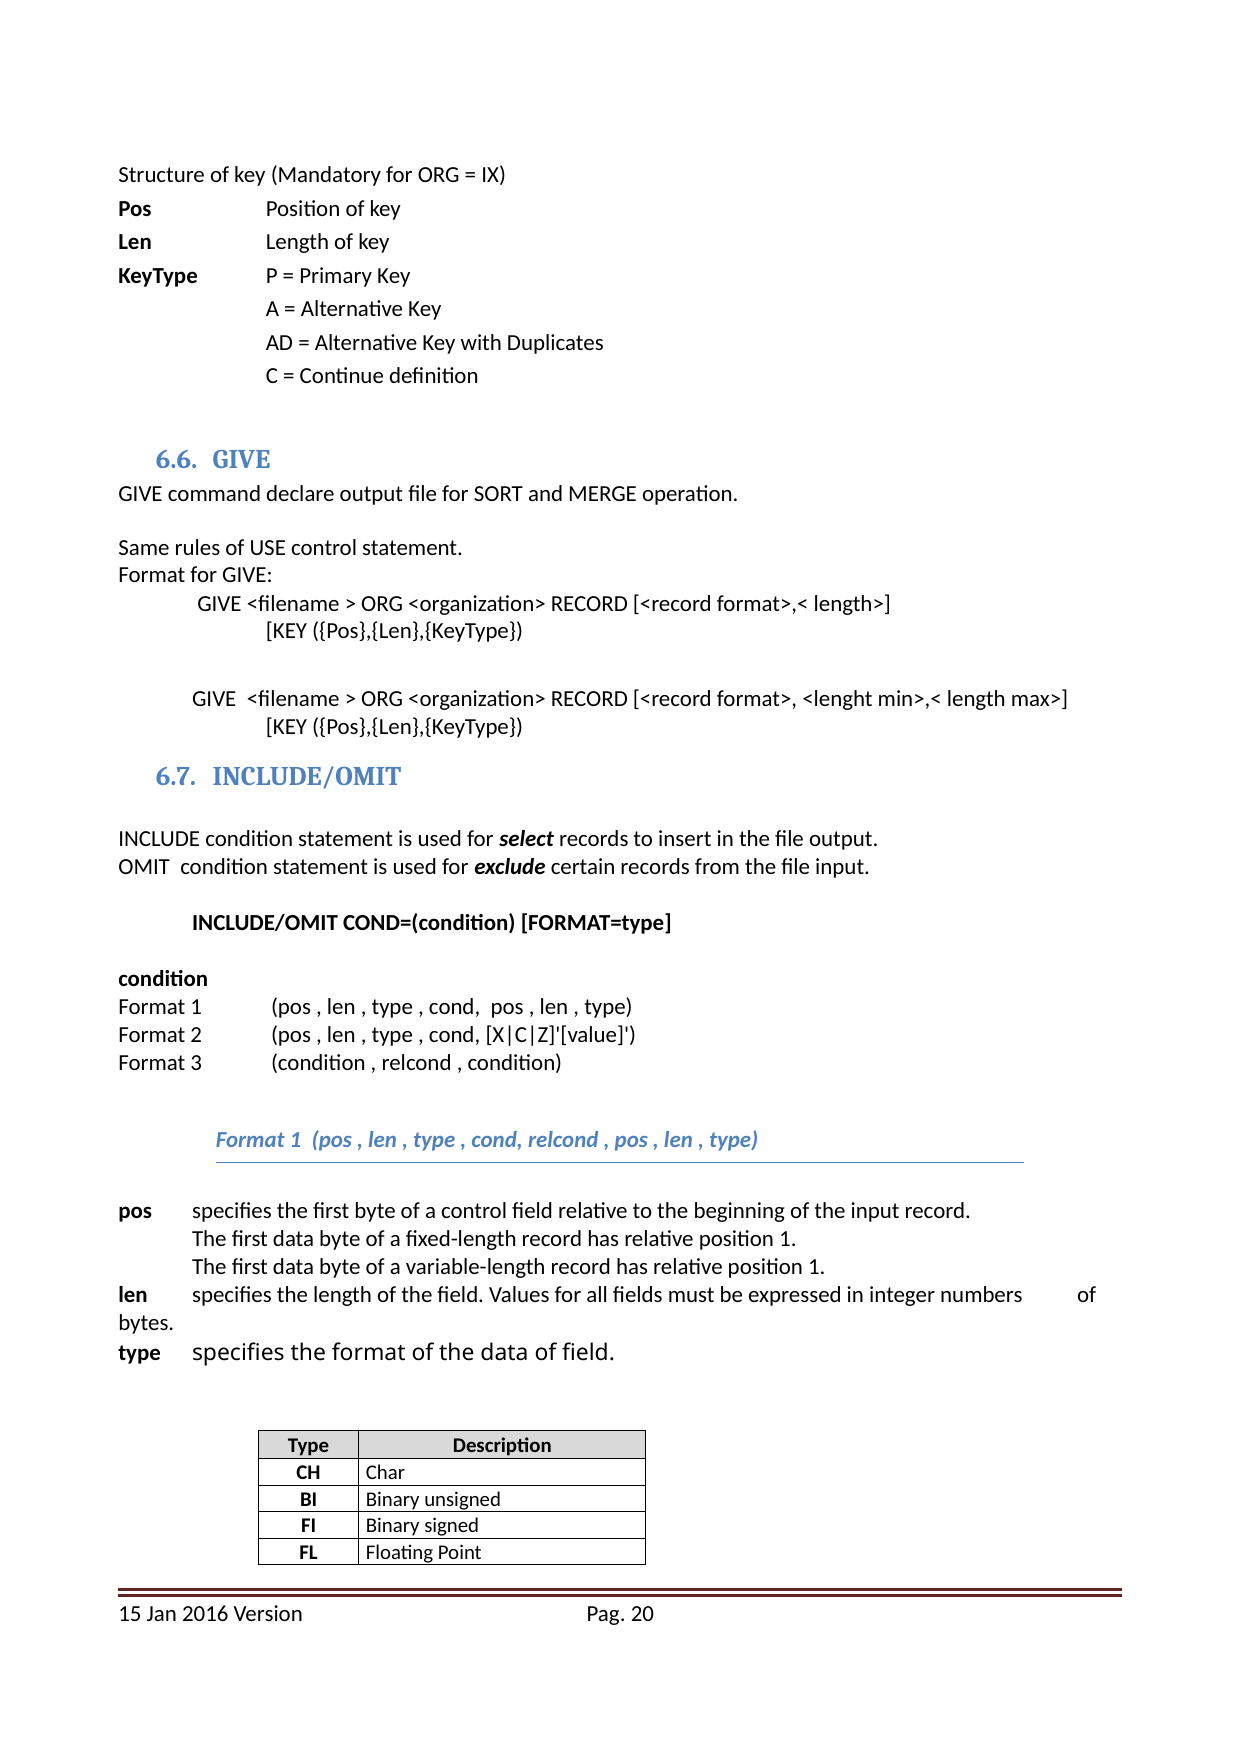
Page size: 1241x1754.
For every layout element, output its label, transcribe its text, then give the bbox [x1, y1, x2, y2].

text A = Alternative Key [118, 294, 1122, 322]
text The first data byte of a variable-length record has relative position 1. [118, 1252, 1122, 1280]
text AD = Alternative Key with Duplicates [118, 328, 1122, 356]
text INCLUDE condition statement is used for select records to insert in the file output. [118, 824, 1122, 852]
table_cell Floating Point [359, 1539, 645, 1564]
text INCLUDE/OMIT COND=(condition) [FORMAT=type] [118, 908, 1122, 936]
table_header Description [359, 1431, 645, 1458]
text Format 1 (pos , len , type , cond, pos , len , type) [118, 992, 1122, 1021]
text Format 3 (condition , relcond , condition) [118, 1048, 1122, 1077]
table_cell Binary unsigned [359, 1486, 645, 1511]
table_header Type [259, 1431, 358, 1458]
text Structure of key (Mandatory for ORG = IX) [118, 160, 1122, 188]
table_cell FL [259, 1539, 358, 1564]
text Same rules of USE control statement. [118, 533, 1122, 561]
text pos specifies the first byte of a control field relative to the beginning of the input record. [118, 1196, 1122, 1224]
text The first data byte of a fixed-length record has relative position 1. [118, 1224, 1122, 1252]
text GIVE <filename > ORG <organization> RECORD [<record format>,< length>] [118, 589, 1122, 617]
text Format for GIVE: [118, 561, 1122, 589]
text condition [118, 964, 1122, 992]
list INCLUDE/OMIT [156, 761, 1122, 792]
text Format 1 (pos , len , type , cond, relcond , pos , len , type) [216, 1125, 1024, 1162]
table_cell Binary signed [359, 1512, 645, 1538]
text len specifies the length of the field. Values for all fields must be expressed in integer numbers of bytes. [118, 1280, 1122, 1336]
text GIVE <filename > ORG <organization> RECORD [<record format>, <lenght min>,< length max>] [KEY ({Pos},{Len},{KeyType}) [118, 684, 1122, 740]
list GIVE [156, 444, 1122, 475]
table_cell BI [259, 1486, 358, 1511]
text OMIT condition statement is used for exclude certain records from the file input. [118, 852, 1122, 880]
text Pos Position of key [118, 194, 1122, 222]
text GIVE command declare output file for SORT and MERGE operation. [118, 479, 1122, 508]
text KeyType P = Primary Key [118, 261, 1122, 289]
text C = Continue definition [118, 361, 1122, 389]
text [KEY ({Pos},{Len},{KeyType}) [118, 617, 1122, 645]
text Format 2 (pos , len , type , cond, [X|C|Z]'[value]') [118, 1021, 1122, 1048]
table_cell CH [259, 1459, 358, 1485]
table_cell Char [359, 1459, 645, 1485]
table_cell FI [259, 1512, 358, 1538]
text type specifies the format of the data of field. [118, 1336, 1122, 1367]
text Len Length of key [118, 227, 1122, 255]
